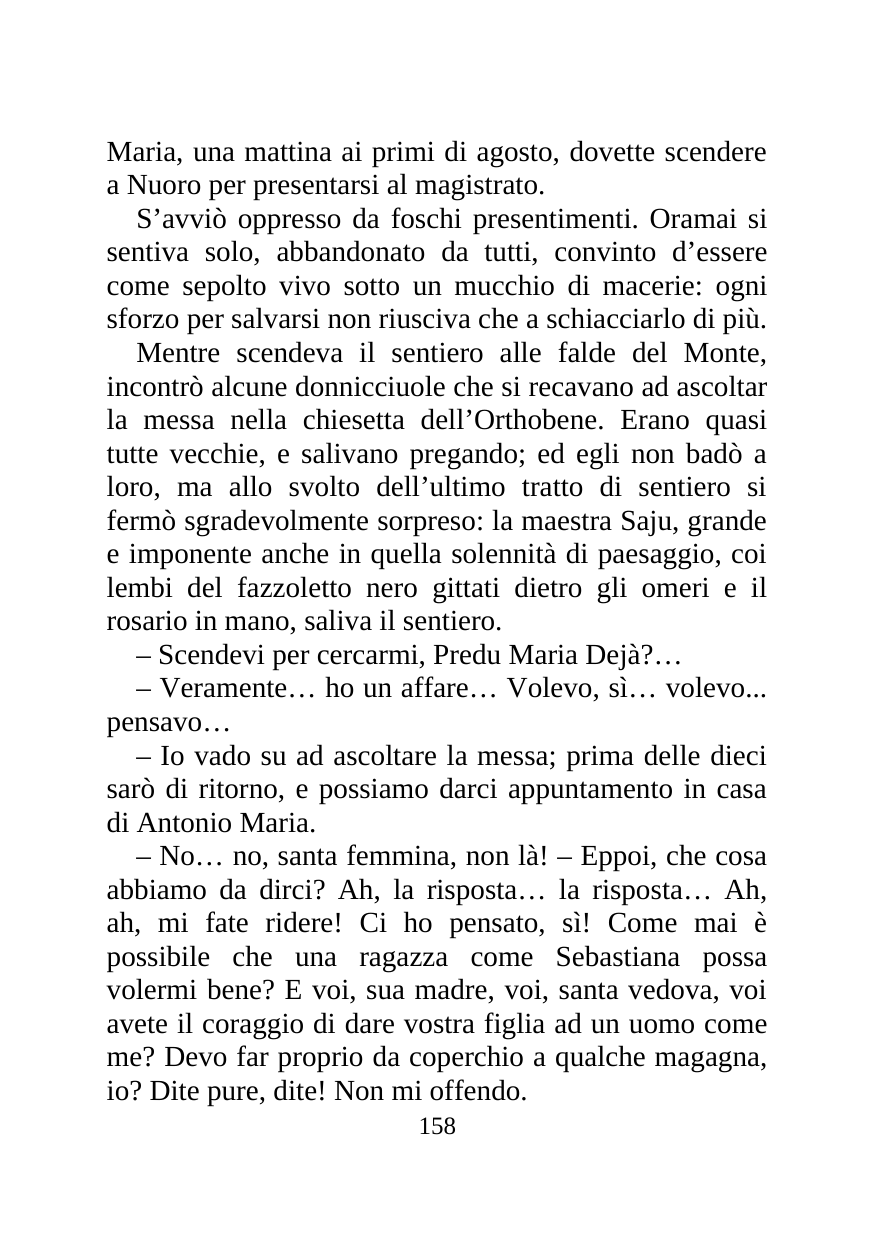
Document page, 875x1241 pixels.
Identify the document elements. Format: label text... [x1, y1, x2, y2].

text S’avviò oppresso da foschi presentimenti. Oramai si sentiva solo, abbandonato da tutti, convinto d’essere come sepolto vivo sotto un mucchio di macerie: ogni sforzo per salvarsi non riusciva che a schiacciarlo di più. [106, 201, 768, 335]
text – Scendevi per cercarmi, Predu Maria Dejà?… [106, 637, 768, 671]
text – Io vado su ad ascoltare la messa; prima delle dieci sarò di ritorno, e possiamo darci appuntamento in casa di Antonio Maria. [106, 738, 768, 838]
text – Veramente… ho un affare… Volevo, sì… volevo... pensavo… [106, 671, 768, 738]
text – No… no, santa femmina, non là! – Eppoi, che cosa abbiamo da dirci? Ah, la risposta… la risposta… Ah, ah, mi fate ridere! Ci ho pensato, sì! Come mai è possibile che una ragazza come Sebastiana possa volermi bene? E voi, sua madre, voi, santa vedova, voi avete il coraggio di dare vostra figlia ad un uomo come me? Devo far proprio da coperchio a qualche magagna, io? Dite pure, dite! Non mi offendo. [106, 838, 768, 1107]
text Mentre scendeva il sentiero alle falde del Monte, incontrò alcune donnicciuole che si recavano ad ascoltar la messa nella chiesetta dell’Orthobene. Erano quasi tutte vecchie, e salivano pregando; ed egli non badò a loro, ma allo svolto dell’ultimo tratto di sentiero si fermò sgradevolmente sorpreso: la maestra Saju, grande e imponente anche in quella solennità di paesaggio, coi lembi del fazzoletto nero gittati dietro gli omeri e il rosario in mano, saliva il sentiero. [106, 335, 768, 637]
text Maria, una mattina ai primi di agosto, dovette scendere a Nuoro per presentarsi al magistrato. [106, 134, 768, 201]
